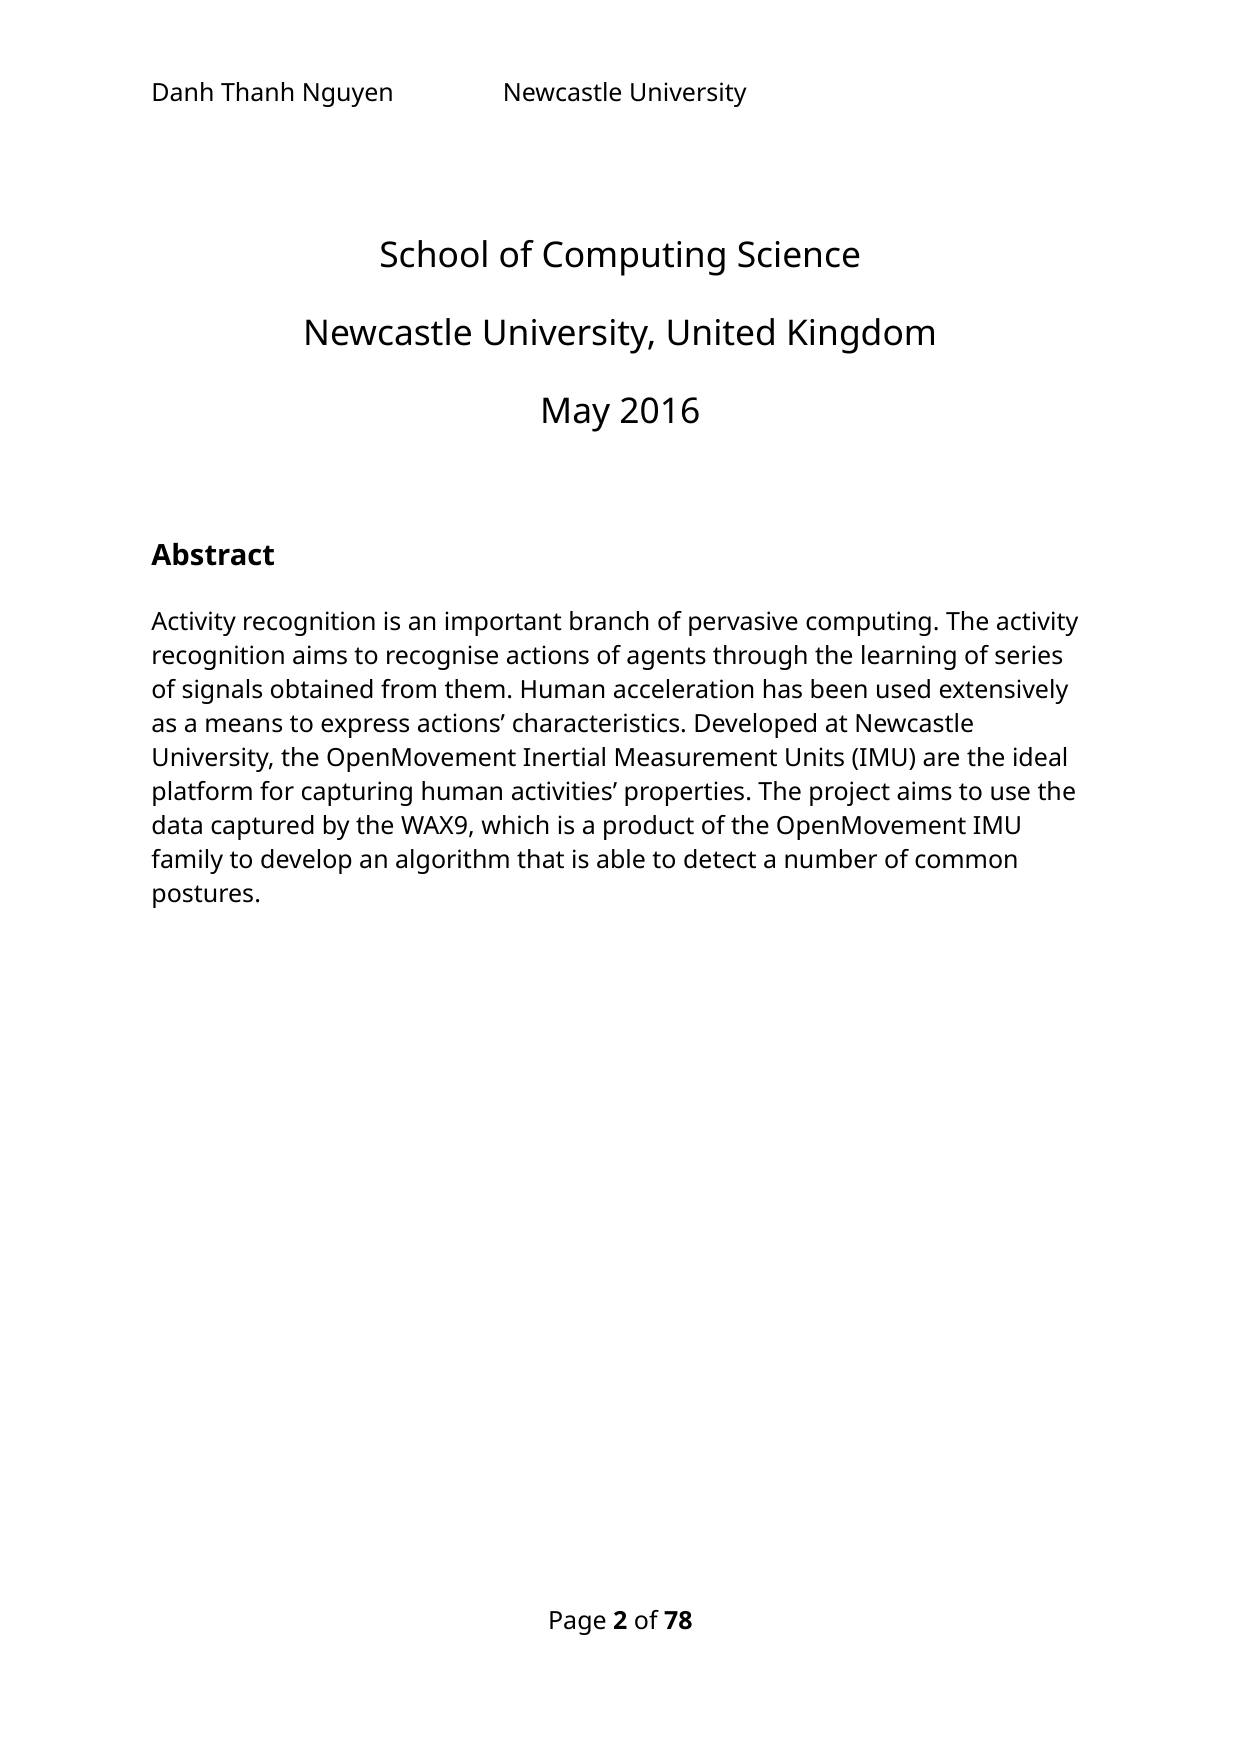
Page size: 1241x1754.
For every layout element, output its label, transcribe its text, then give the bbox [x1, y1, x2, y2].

text Activity recognition is an important branch of pervasive computing. The activity recognition aims to recognise actions of agents through the learning of series of signals obtained from them. Human acceleration has been used extensively as a means to express actions’ characteristics. Developed at Newcastle University, the OpenMovement Inertial Measurement Units (IMU) are the ideal platform for capturing human activities’ properties. The project aims to use the data captured by the WAX9, which is a product of the OpenMovement IMU family to develop an algorithm that is able to detect a number of common postures. [151, 603, 1089, 910]
text May 2016 [151, 386, 1089, 434]
text Newcastle University, United Kingdom [151, 308, 1089, 356]
text School of Computing Science [151, 229, 1089, 278]
text Abstract [151, 534, 1089, 573]
